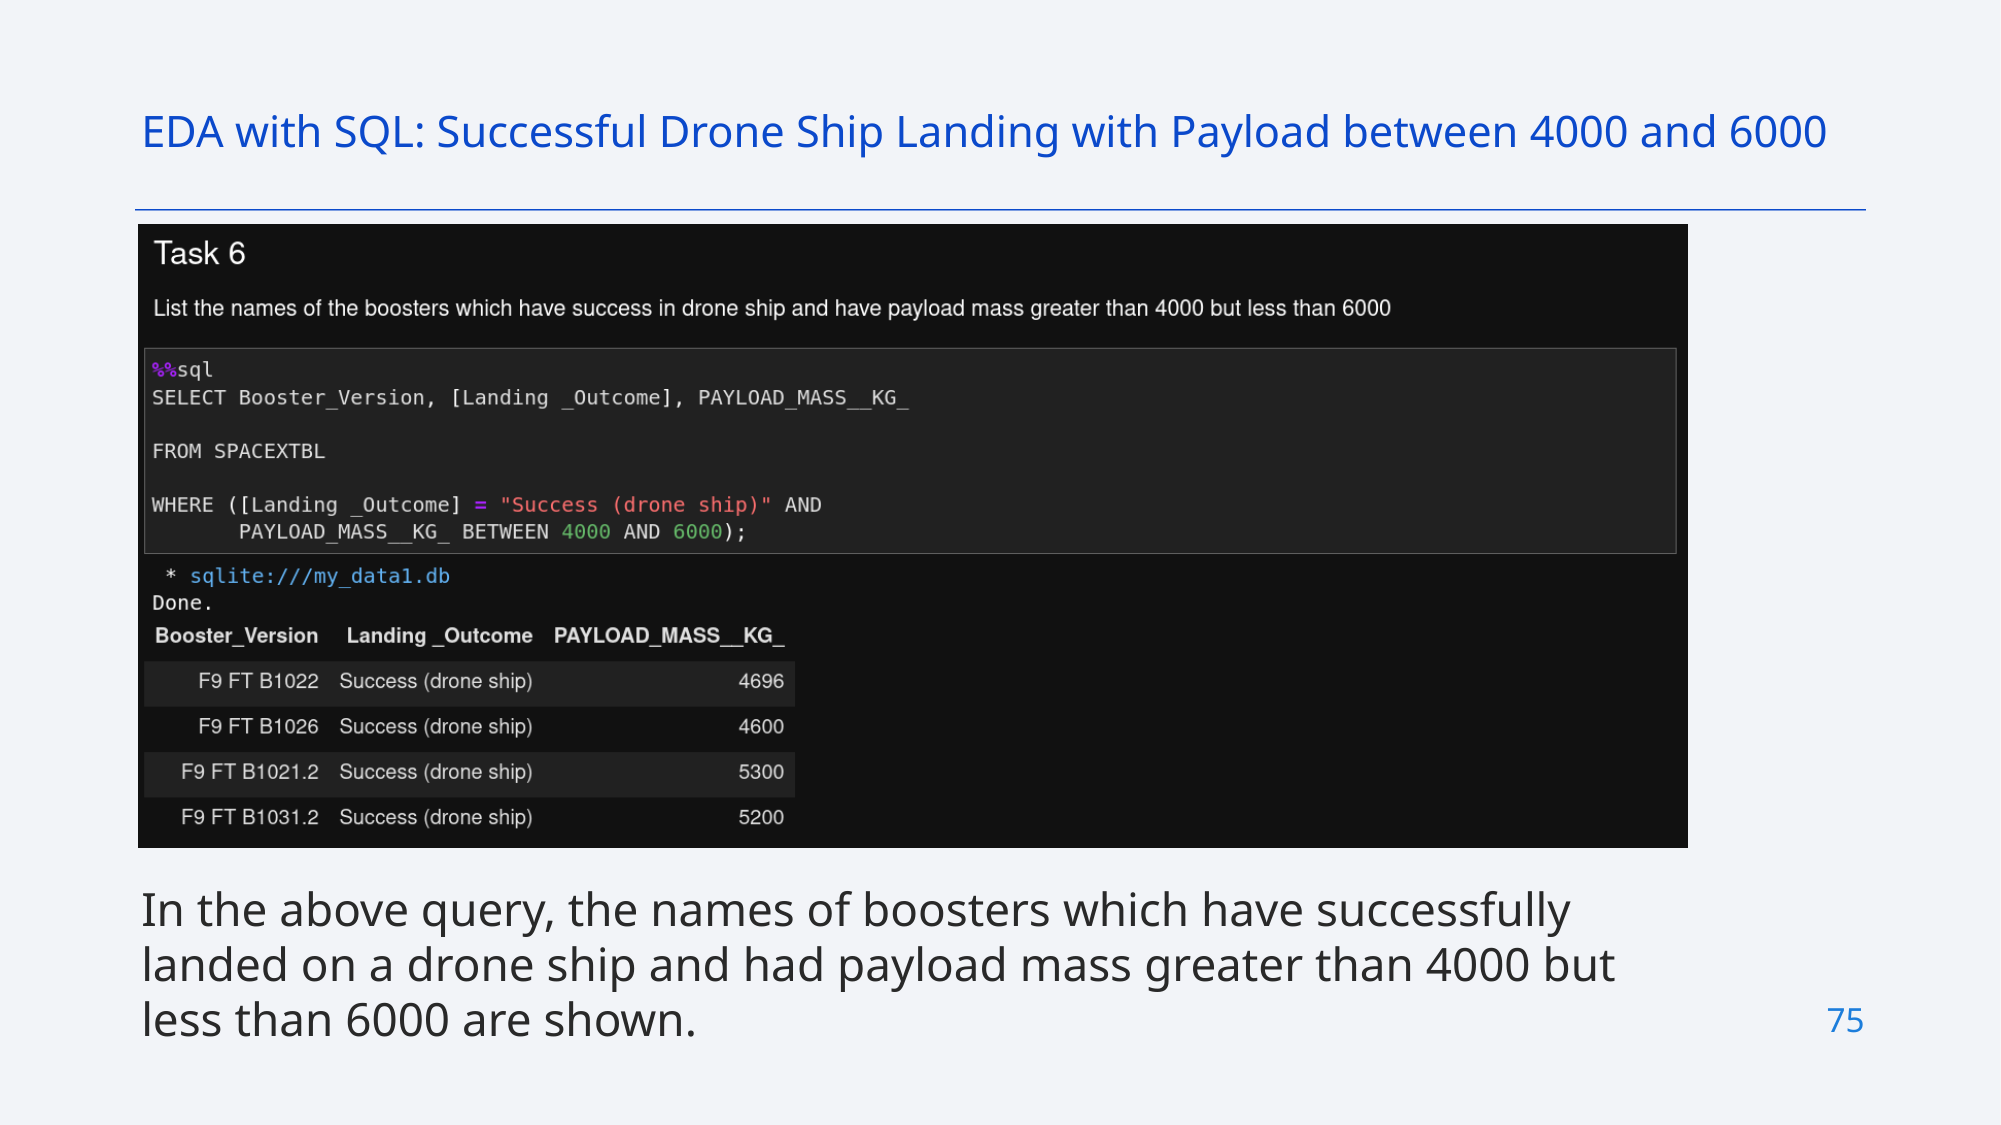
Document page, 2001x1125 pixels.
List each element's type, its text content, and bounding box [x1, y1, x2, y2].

text_box EDA with SQL: Successful Drone Ship Landing with Payload between 4000 and 6000 [126, 88, 1852, 179]
list In the above query, the names of boosters which have successfully landed on a drone ship and had payload mass greater than 4000 but less than 6000 are shown. [126, 873, 1725, 1100]
picture [0, 0, 2001, 1125]
